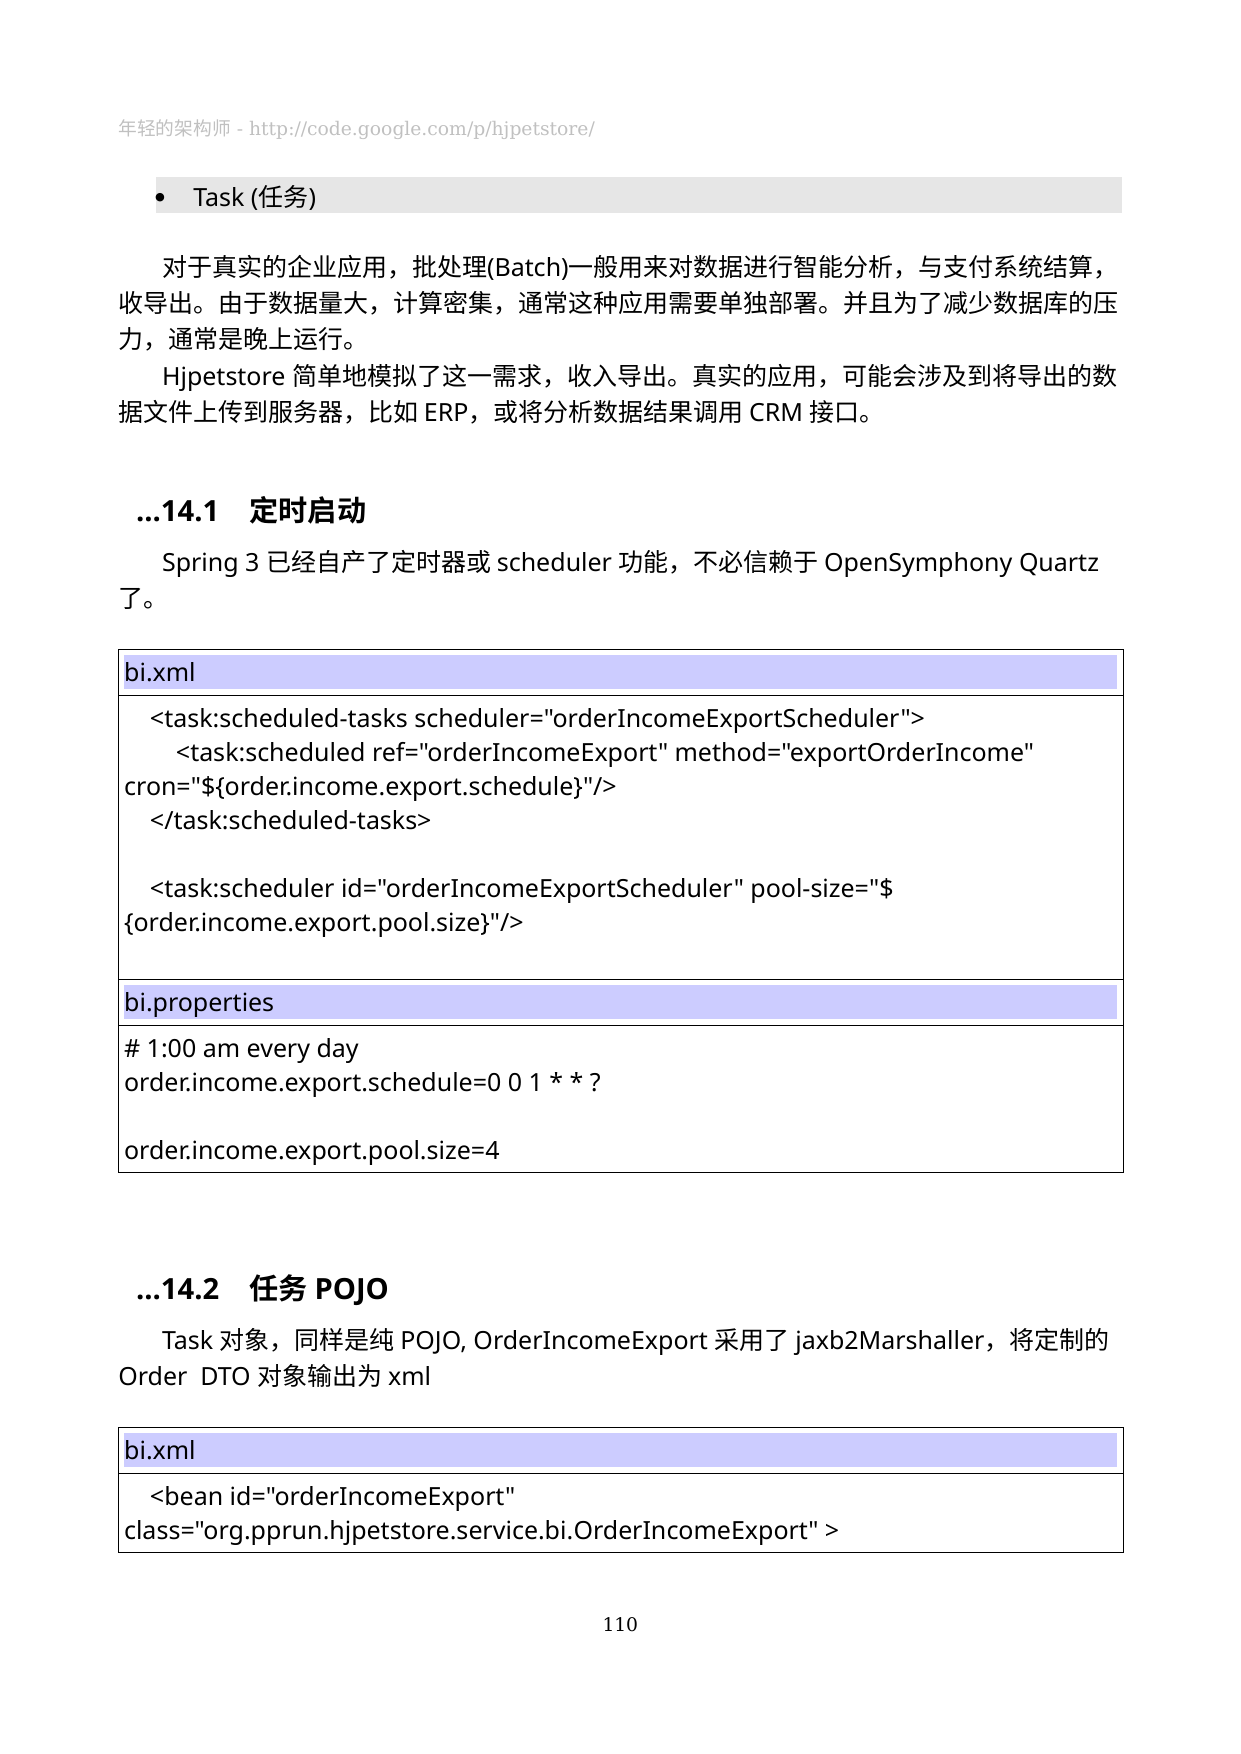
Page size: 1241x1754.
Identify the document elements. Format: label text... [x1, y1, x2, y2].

list Task (任务) [156, 177, 1122, 213]
text Hjpetstore 简单地模拟了这一需求，收入导出。真实的应用，可能会涉及到将导出的数据文件上传到服务器，比如 ERP，或将分析数据结果调用 CRM 接口。 [118, 356, 1122, 429]
table_cell <bean id="orderIncomeExport" class="org.pprun.hjpetstore.service.bi.OrderIncomeExport" > [119, 1474, 1123, 1552]
text 对于真实的企业应用，批处理(Batch)一般用来对数据进行智能分析，与支付系统结算，收导出。由于数据量大，计算密集，通常这种应用需要单独部署。并且为了减少数据库的压力，通常是晚上运行。 [118, 247, 1122, 356]
table_header bi.xml [119, 1428, 1123, 1473]
table_cell bi.properties [119, 980, 1123, 1024]
text Task 对象，同样是纯 POJO, OrderIncomeExport 采用了 jaxb2Marshaller，将定制的 Order DTO 对象输出为 xml [118, 1320, 1122, 1393]
table_header bi.xml [119, 650, 1123, 695]
text Spring 3 已经自产了定时器或 scheduler 功能，不必信赖于 OpenSymphony Quartz [118, 543, 1122, 579]
table_cell <task:scheduled-tasks scheduler="orderIncomeExportScheduler"> <task:scheduled ref="orderIncomeExport" method="exportOrderIncome" cron="${order.income.export.schedule}"/> </task:scheduled-tasks> <task:scheduler id="orderIncomeExportScheduler" pool-size="${order.income.export.pool.size}"/> [119, 696, 1123, 979]
subtitle 任务 POJO [136, 1266, 1122, 1308]
subtitle 定时启动 [136, 488, 1122, 530]
text 了。 [118, 579, 1122, 615]
table_cell # 1:00 am every day order.income.export.schedule=0 0 1 * * ? order.income.export.pool.size=4 [119, 1026, 1123, 1172]
